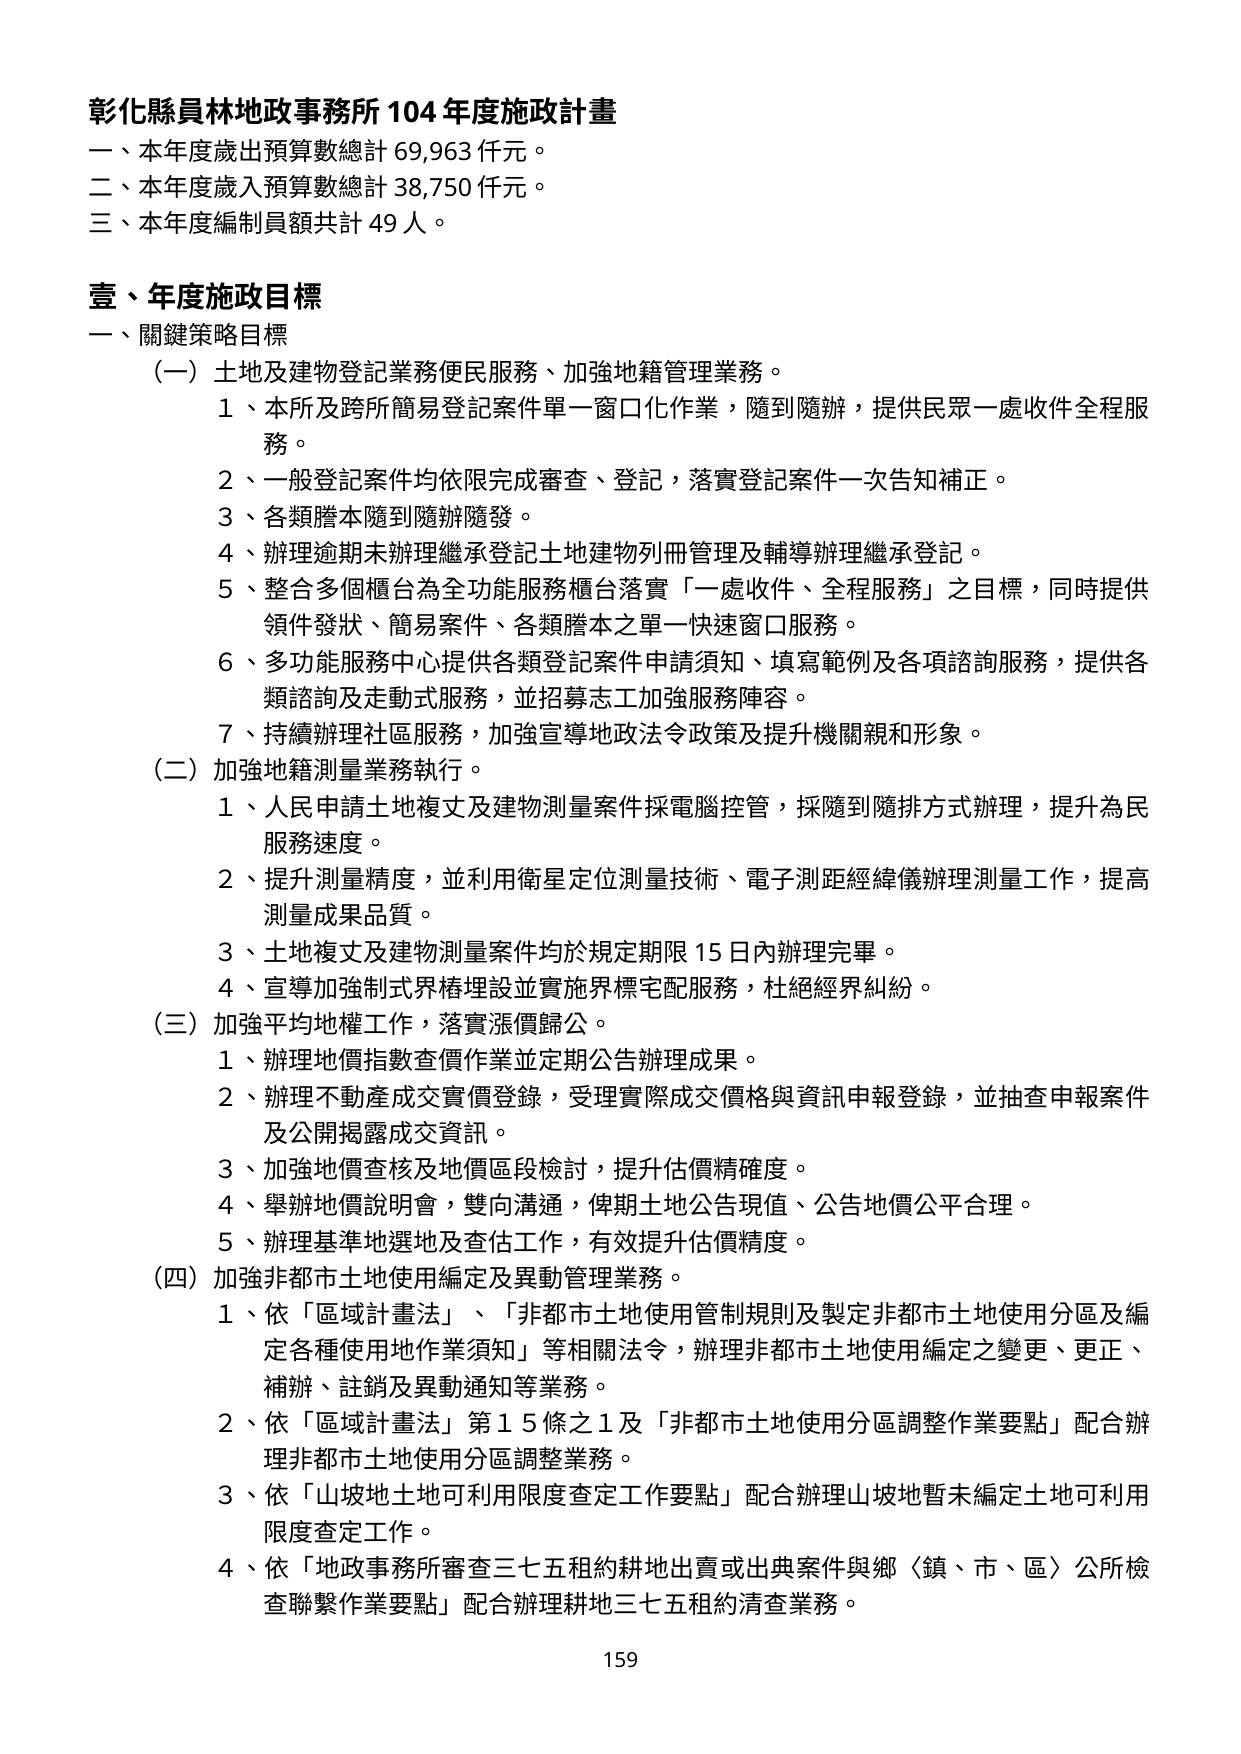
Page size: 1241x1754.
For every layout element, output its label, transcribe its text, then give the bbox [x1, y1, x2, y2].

text ２、辦理不動產成交實價登錄，受理實際成交價格與資訊申報登錄，並抽查申報案件及公開揭露成交資訊。 [214, 1077, 1152, 1149]
text ２、依「區域計畫法」第１５條之１及「非都市土地使用分區調整作業要點」配合辦理非都市土地使用分區調整業務。 [214, 1403, 1152, 1476]
text ３、各類謄本隨到隨辦隨發。 [214, 497, 1152, 533]
text ３、依「山坡地土地可利用限度查定工作要點」配合辦理山坡地暫未編定土地可利用限度查定工作。 [214, 1476, 1152, 1548]
text １、辦理地價指數查價作業並定期公告辦理成果。 [214, 1041, 1152, 1077]
text 一、本年度歲出預算數總計69,963仟元。 [89, 131, 1152, 167]
text 一、關鍵策略目標 [89, 316, 1152, 352]
text ４、依「地政事務所審查三七五租約耕地出賣或出典案件與鄉〈鎮、市、區〉公所檢查聯繫作業要點」配合辦理耕地三七五租約清查業務。 [214, 1548, 1152, 1621]
text （四）加強非都市土地使用編定及異動管理業務。 [139, 1258, 1152, 1294]
text ６、多功能服務中心提供各類登記案件申請須知、填寫範例及各項諮詢服務，提供各類諮詢及走動式服務，並招募志工加強服務陣容。 [214, 642, 1152, 714]
text 二、本年度歲入預算數總計38,750仟元。 [89, 167, 1152, 203]
text ５、辦理基準地選地及查估工作，有效提升估價精度。 [214, 1222, 1152, 1258]
text （三）加強平均地權工作，落實漲價歸公。 [139, 1004, 1152, 1041]
text ４、辦理逾期未辦理繼承登記土地建物列冊管理及輔導辦理繼承登記。 [214, 533, 1152, 569]
text １、本所及跨所簡易登記案件單一窗口化作業，隨到隨辦，提供民眾一處收件全程服務。 [214, 388, 1152, 461]
text ３、加強地價查核及地價區段檢討，提升估價精確度。 [214, 1149, 1152, 1186]
text （一）土地及建物登記業務便民服務、加強地籍管理業務。 [139, 352, 1152, 388]
text ５、整合多個櫃台為全功能服務櫃台落實「一處收件、全程服務」之目標，同時提供領件發狀、簡易案件、各類謄本之單一快速窗口服務。 [214, 569, 1152, 642]
text ７、持續辦理社區服務，加強宣導地政法令政策及提升機關親和形象。 [214, 714, 1152, 751]
text 三、本年度編制員額共計49人。 [89, 203, 1152, 240]
text ２、一般登記案件均依限完成審查、登記，落實登記案件一次告知補正。 [214, 461, 1152, 497]
text 壹、年度施政目標 [89, 274, 1152, 316]
text １、依「區域計畫法」、「非都市土地使用管制規則及製定非都市土地使用分區及編定各種使用地作業須知」等相關法令，辦理非都市土地使用編定之變更、更正、補辦、註銷及異動通知等業務。 [214, 1294, 1152, 1403]
text ２、提升測量精度，並利用衛星定位測量技術、電子測距經緯儀辦理測量工作，提高測量成果品質。 [214, 859, 1152, 932]
text ４、舉辦地價說明會，雙向溝通，俾期土地公告現值、公告地價公平合理。 [214, 1186, 1152, 1222]
text ３、土地複丈及建物測量案件均於規定期限15日內辦理完畢。 [214, 932, 1152, 968]
text ４、宣導加強制式界樁埋設並實施界標宅配服務，杜絕經界糾紛。 [214, 968, 1152, 1004]
text １、人民申請土地複丈及建物測量案件採電腦控管，採隨到隨排方式辦理，提升為民服務速度。 [214, 787, 1152, 859]
text 彰化縣員林地政事務所104年度施政計畫 [89, 89, 1152, 131]
text （二）加強地籍測量業務執行。 [139, 751, 1152, 787]
